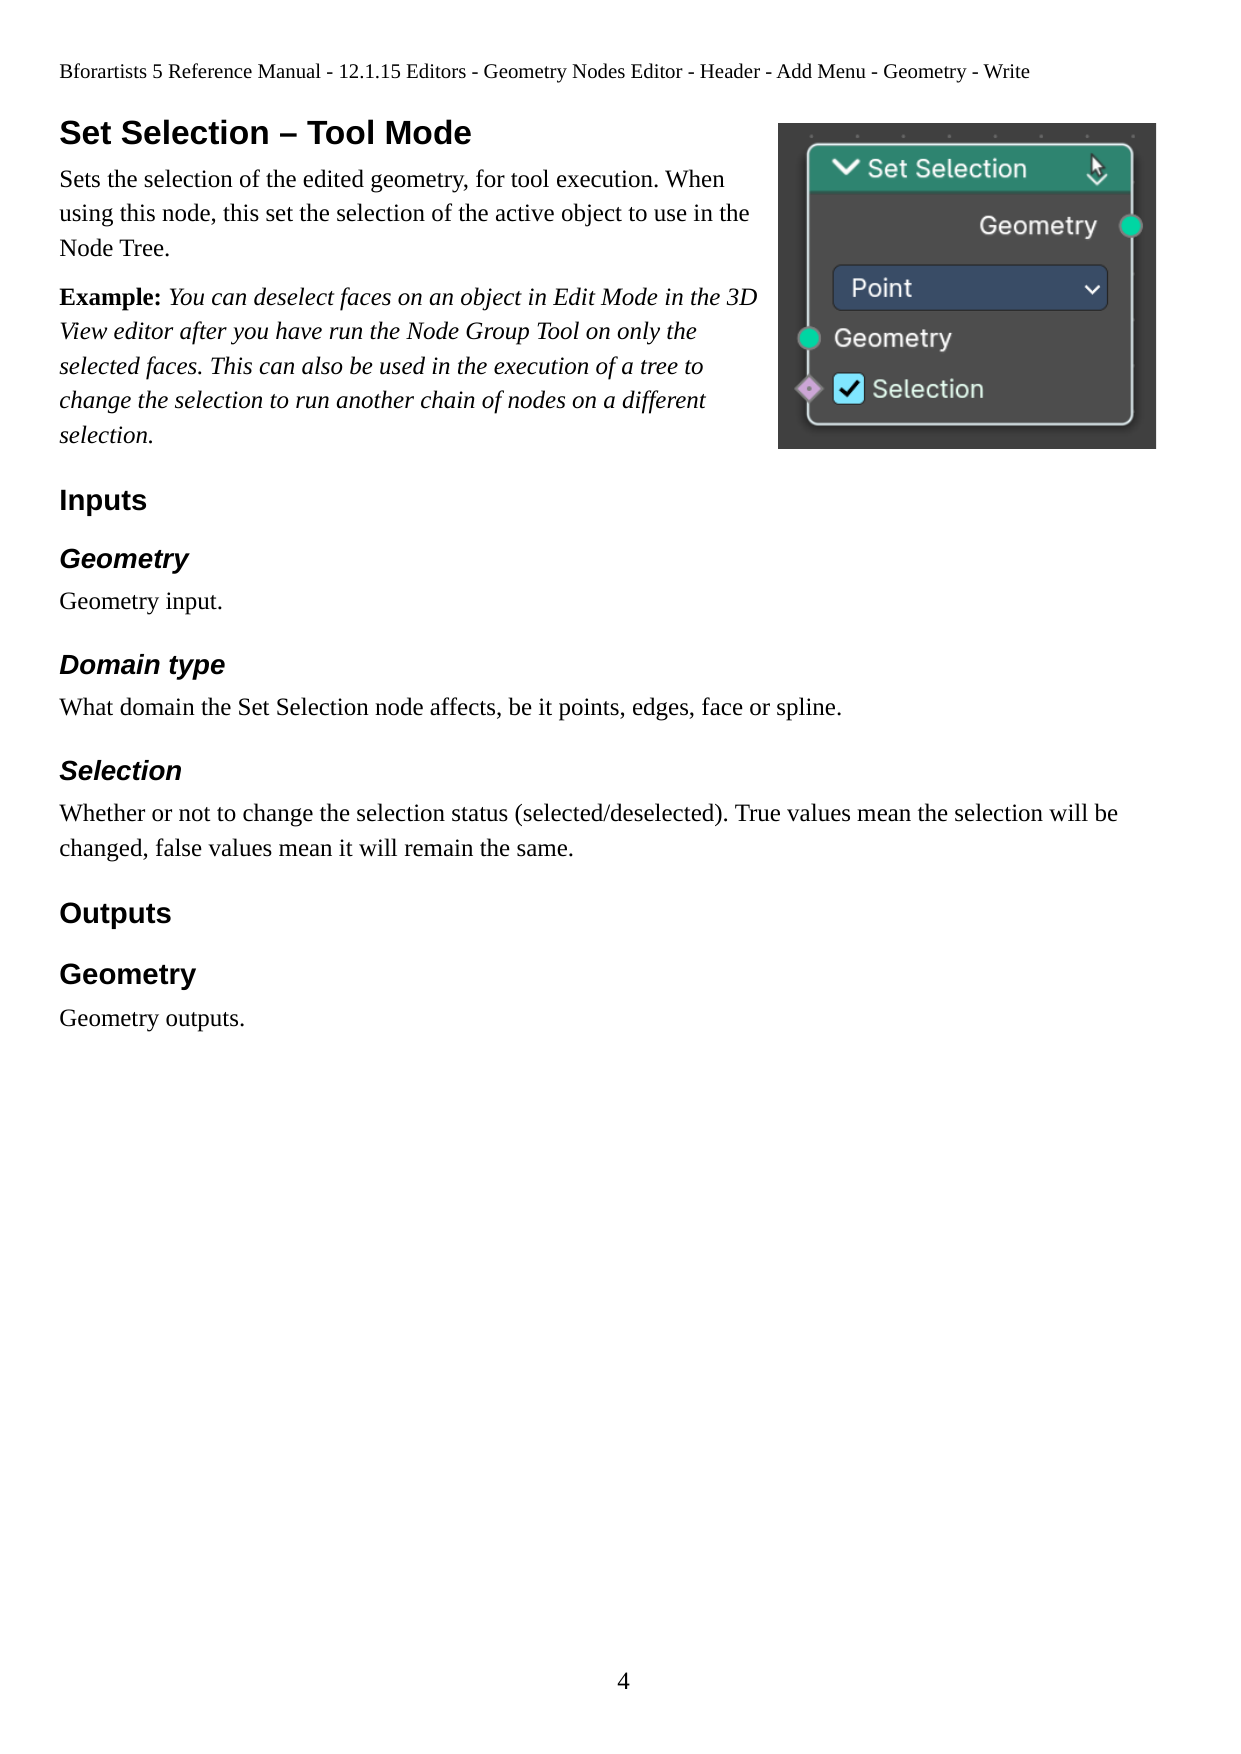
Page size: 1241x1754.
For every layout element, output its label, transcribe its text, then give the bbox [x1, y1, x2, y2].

subtitle Outputs [59, 896, 1181, 930]
subtitle Geometry [59, 957, 1181, 991]
subtitle Domain type [59, 648, 1181, 680]
subtitle Set Selection – Tool Mode [59, 113, 1181, 151]
text Sets the selection of the edited geometry, for tool execution. When using this node, this set the selection of the active object to use in the Node Tree. [59, 164, 778, 261]
text What domain the Set Selection node affects, be it points, edges, face or spline. [59, 692, 1181, 721]
subtitle Geometry [59, 542, 1181, 574]
picture [778, 123, 1157, 449]
text Geometry outputs. [59, 1003, 1181, 1032]
subtitle Selection [59, 754, 1181, 786]
subtitle Inputs [59, 483, 1181, 517]
text Whether or not to change the selection status (selected/deselected). True values mean the selection will be changed, false values mean it will remain the same. [59, 798, 1181, 862]
text Geometry input. [59, 586, 1181, 615]
text Example: You can deselect faces on an object in Edit Mode in the 3D View editor after you have run the Node Group Tool on only the selected faces. This can also be used in the execution of a tree to change the selection to run another chain of nodes on a different selection. [59, 282, 778, 448]
